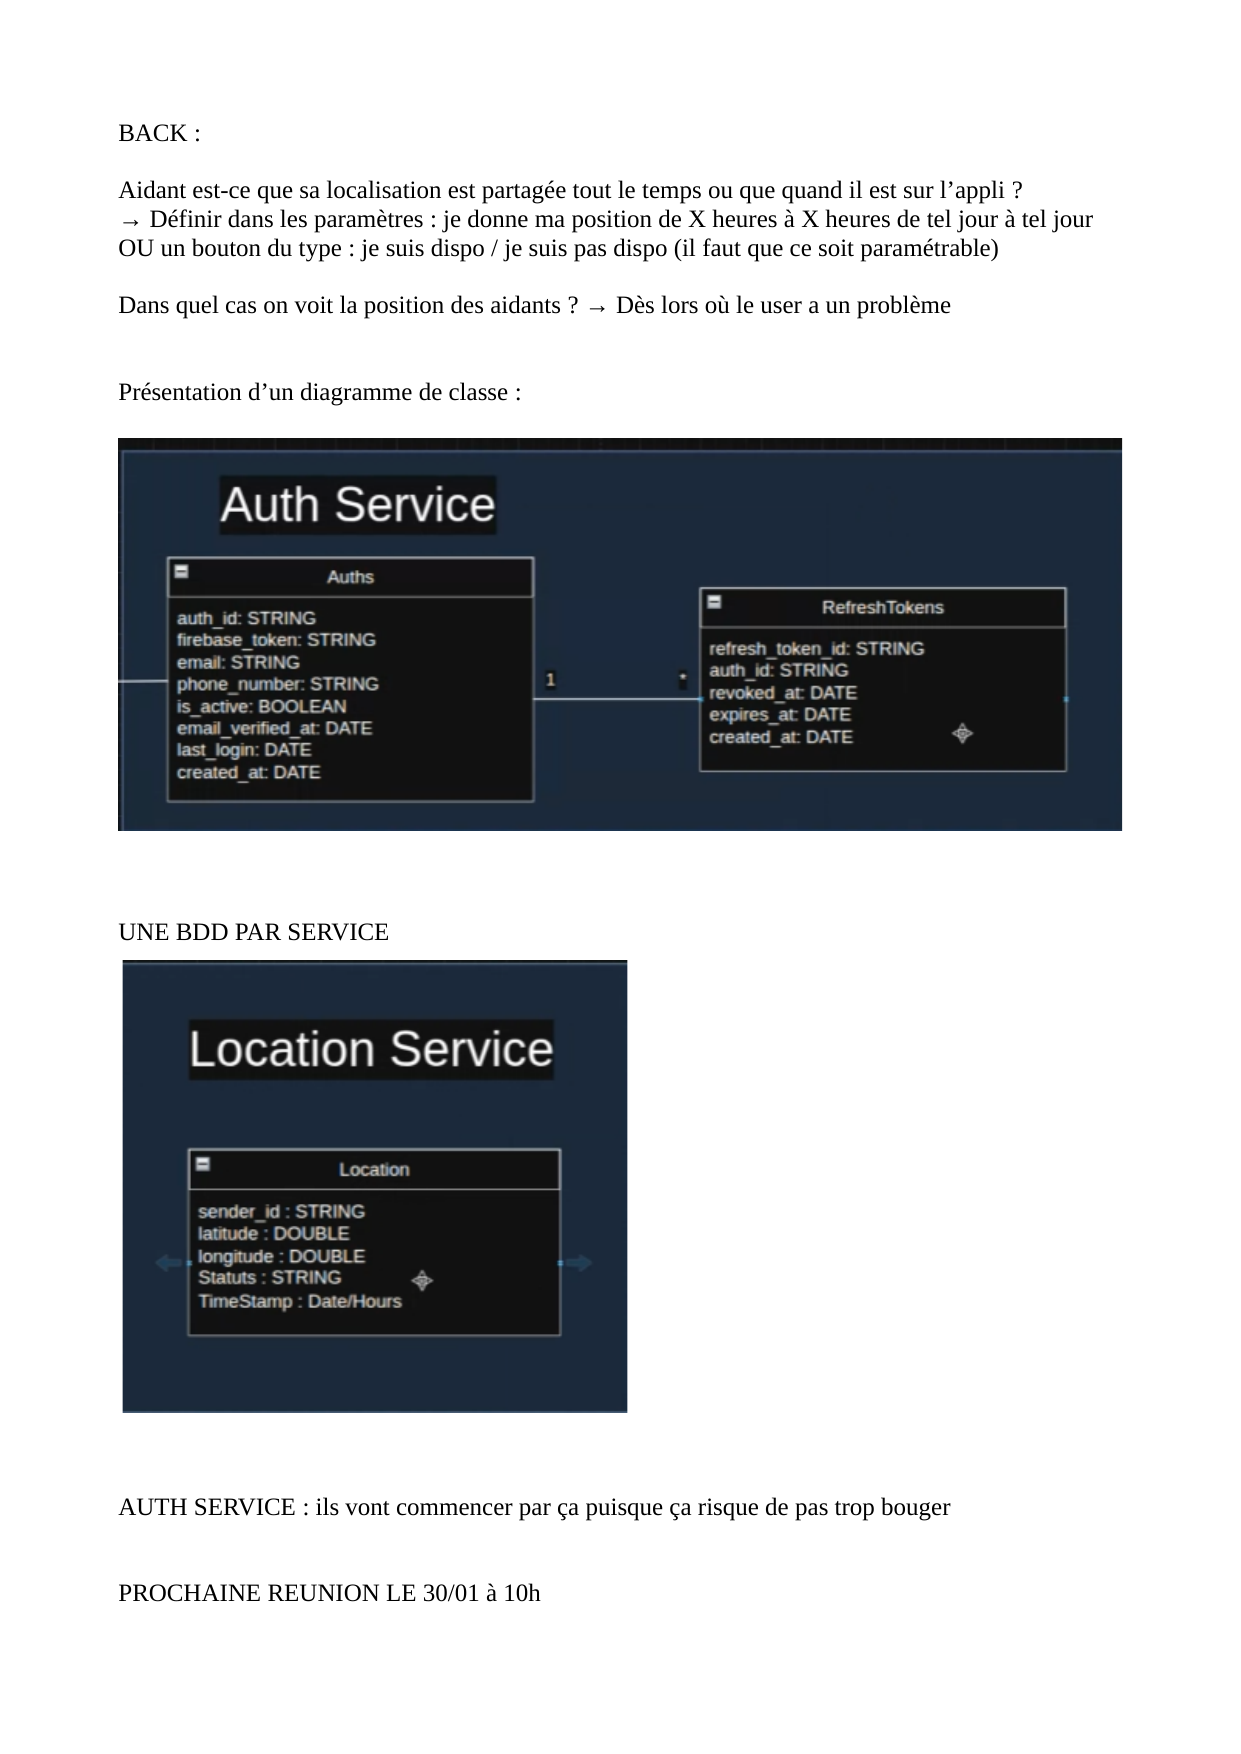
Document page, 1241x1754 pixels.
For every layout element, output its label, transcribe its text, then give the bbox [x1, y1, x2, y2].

text Dans quel cas on voit la position des aidants ? → Dès lors où le user a un problème [118, 291, 1122, 319]
text OU un bouton du type : je suis dispo / je suis pas dispo (il faut que ce soit paramétrable) [118, 233, 1122, 262]
text AUTH SERVICE : ils vont commencer par ça puisque ça risque de pas trop bouger [118, 1492, 1122, 1521]
text Aidant est-ce que sa localisation est partagée tout le temps ou que quand il est sur l’appli ? [118, 176, 1122, 204]
text Présentation d’un diagramme de classe : [118, 377, 1122, 406]
picture [118, 438, 1123, 831]
text → Définir dans les paramètres : je donne ma position de X heures à X heures de tel jour à tel jour [118, 204, 1122, 233]
text UNE BDD PAR SERVICE [118, 917, 1122, 946]
text BACK : [118, 118, 1122, 147]
text PROCHAINE REUNION LE 30/01 à 10h [118, 1578, 1122, 1607]
picture [122, 960, 628, 1413]
